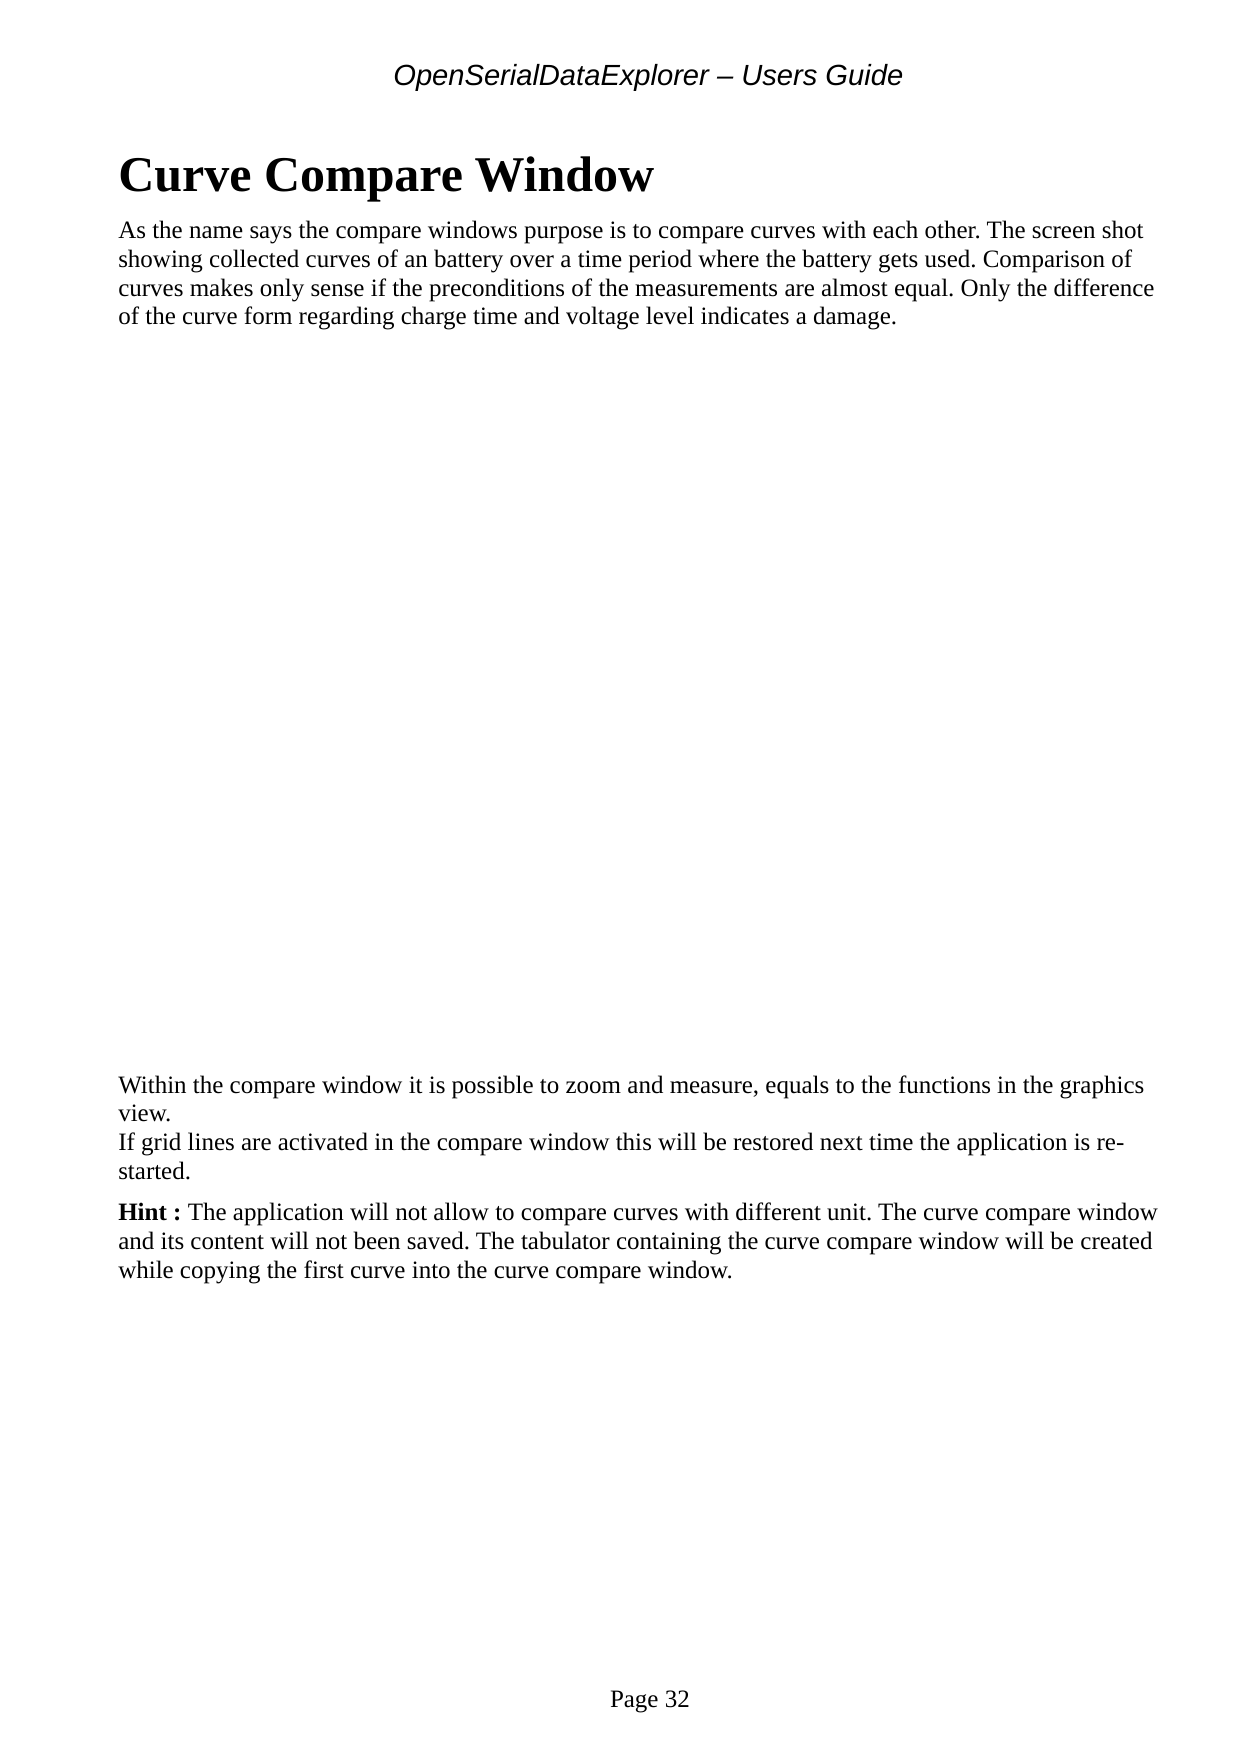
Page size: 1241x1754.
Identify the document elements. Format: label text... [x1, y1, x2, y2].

text Hint : The application will not allow to compare curves with different unit. The curve compare window and its content will not been saved. The tabulator containing the curve compare window will be created while copying the first curve into the curve compare window. [118, 1197, 1181, 1283]
text As the name says the compare windows purpose is to compare curves with each other. The screen shot showing collected curves of an battery over a time period where the battery gets used. Comparison of curves makes only sense if the preconditions of the measurements are almost equal. Only the difference of the curve form regarding charge time and voltage level indicates a damage. [118, 215, 1181, 330]
subtitle Curve Compare Window [118, 145, 1181, 203]
text Within the compare window it is possible to zoom and measure, equals to the functions in the graphics view. If grid lines are activated in the compare window this will be restored next time the application is re-started. [118, 1070, 1181, 1185]
